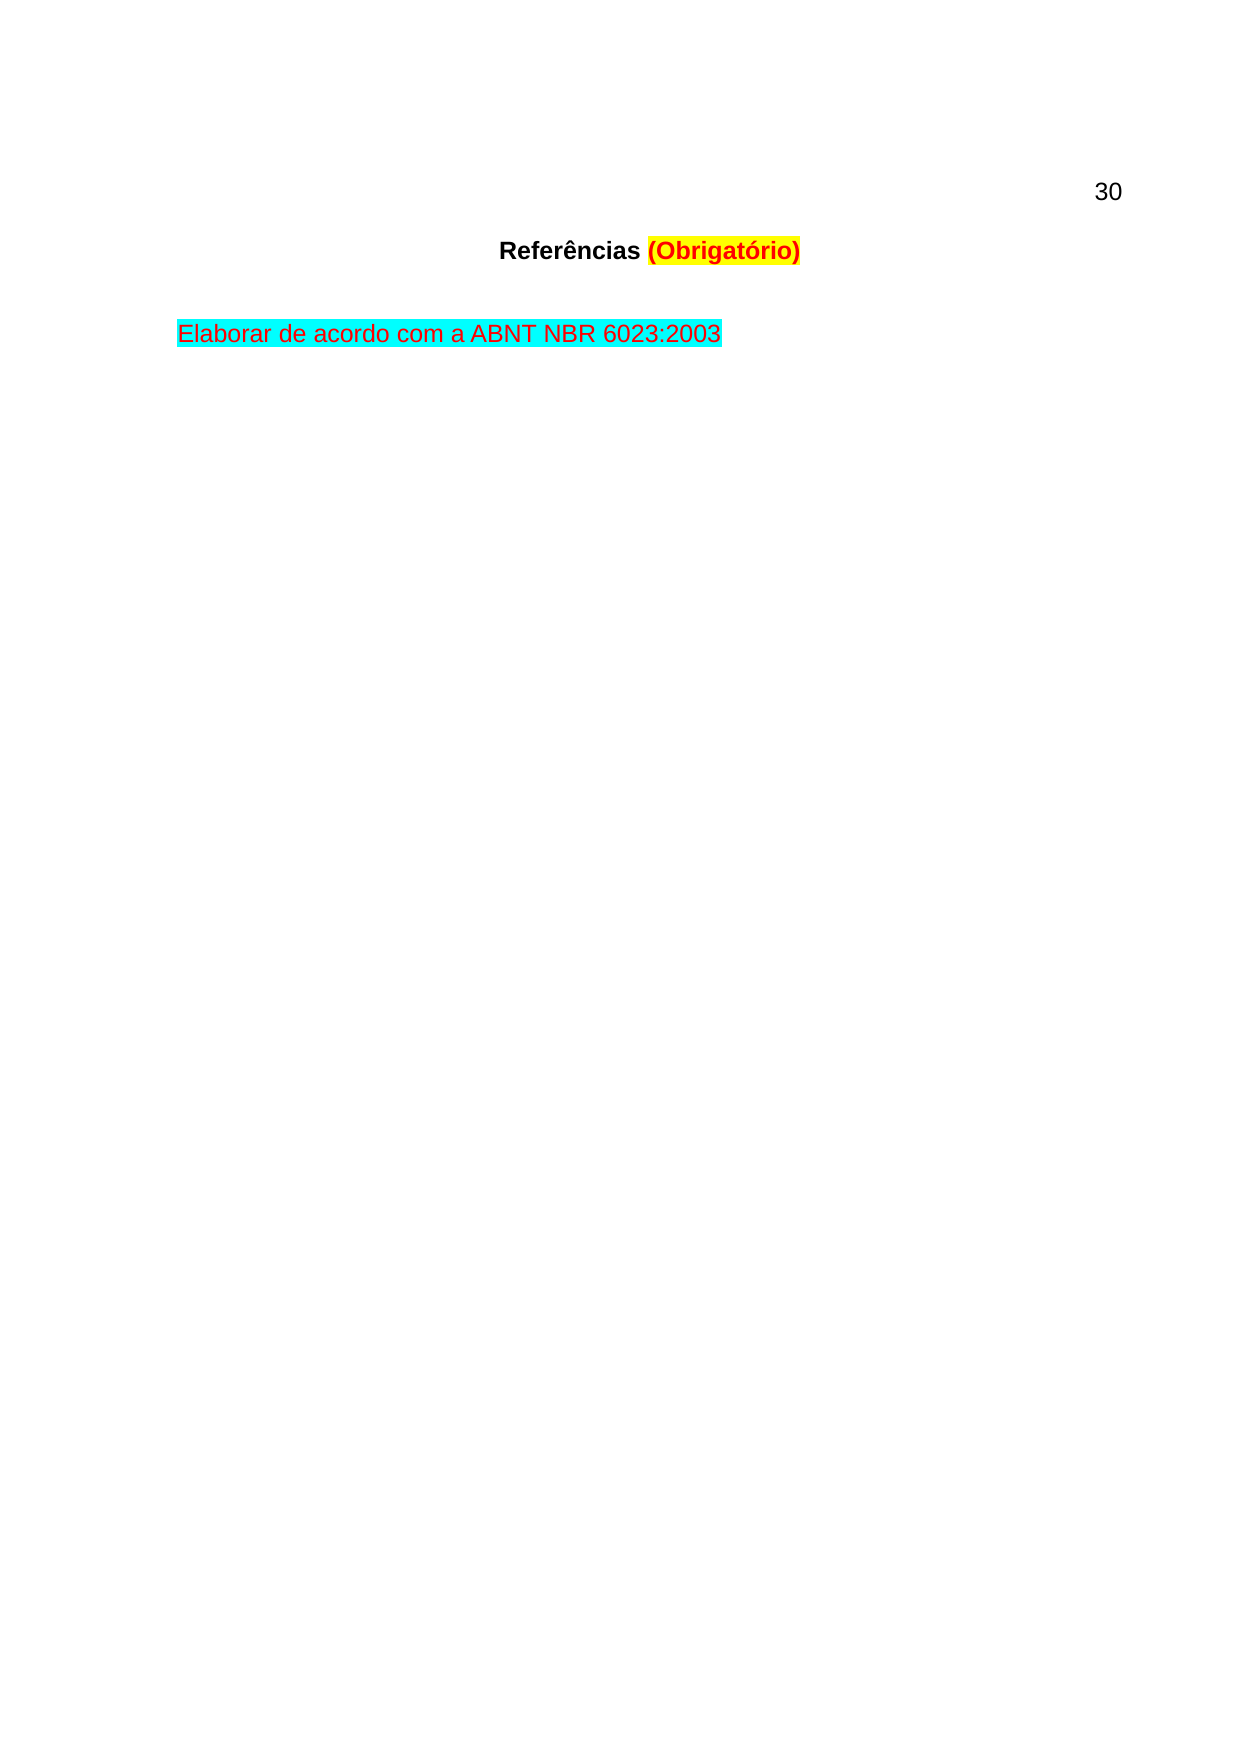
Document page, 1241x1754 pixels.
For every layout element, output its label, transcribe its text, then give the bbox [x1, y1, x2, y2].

text Elaborar de acordo com a ABNT NBR 6023:2003 [177, 319, 1122, 347]
text Referências (Obrigatório) [177, 236, 1122, 265]
